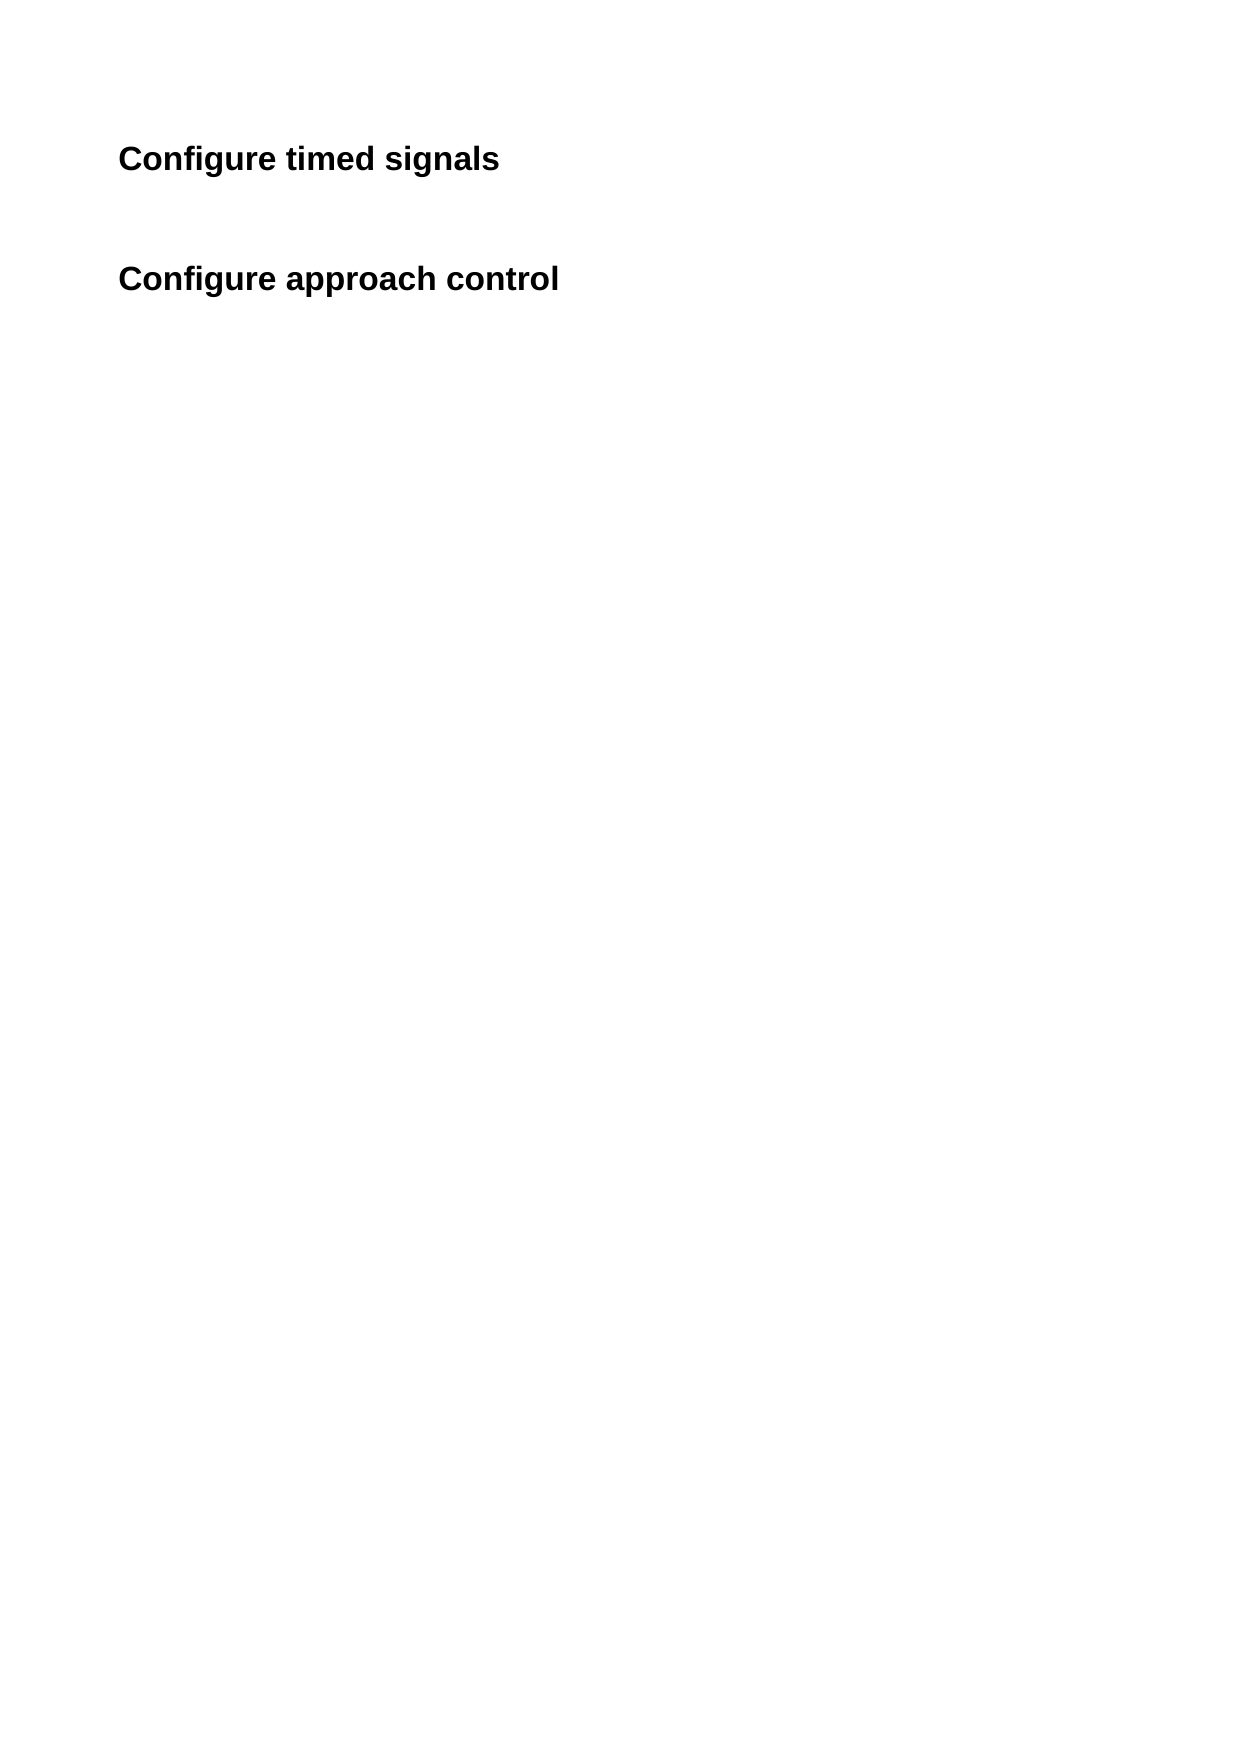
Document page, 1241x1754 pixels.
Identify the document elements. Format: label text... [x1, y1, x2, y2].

subtitle Configure timed signals [118, 139, 1122, 178]
subtitle Configure approach control [118, 258, 1122, 297]
